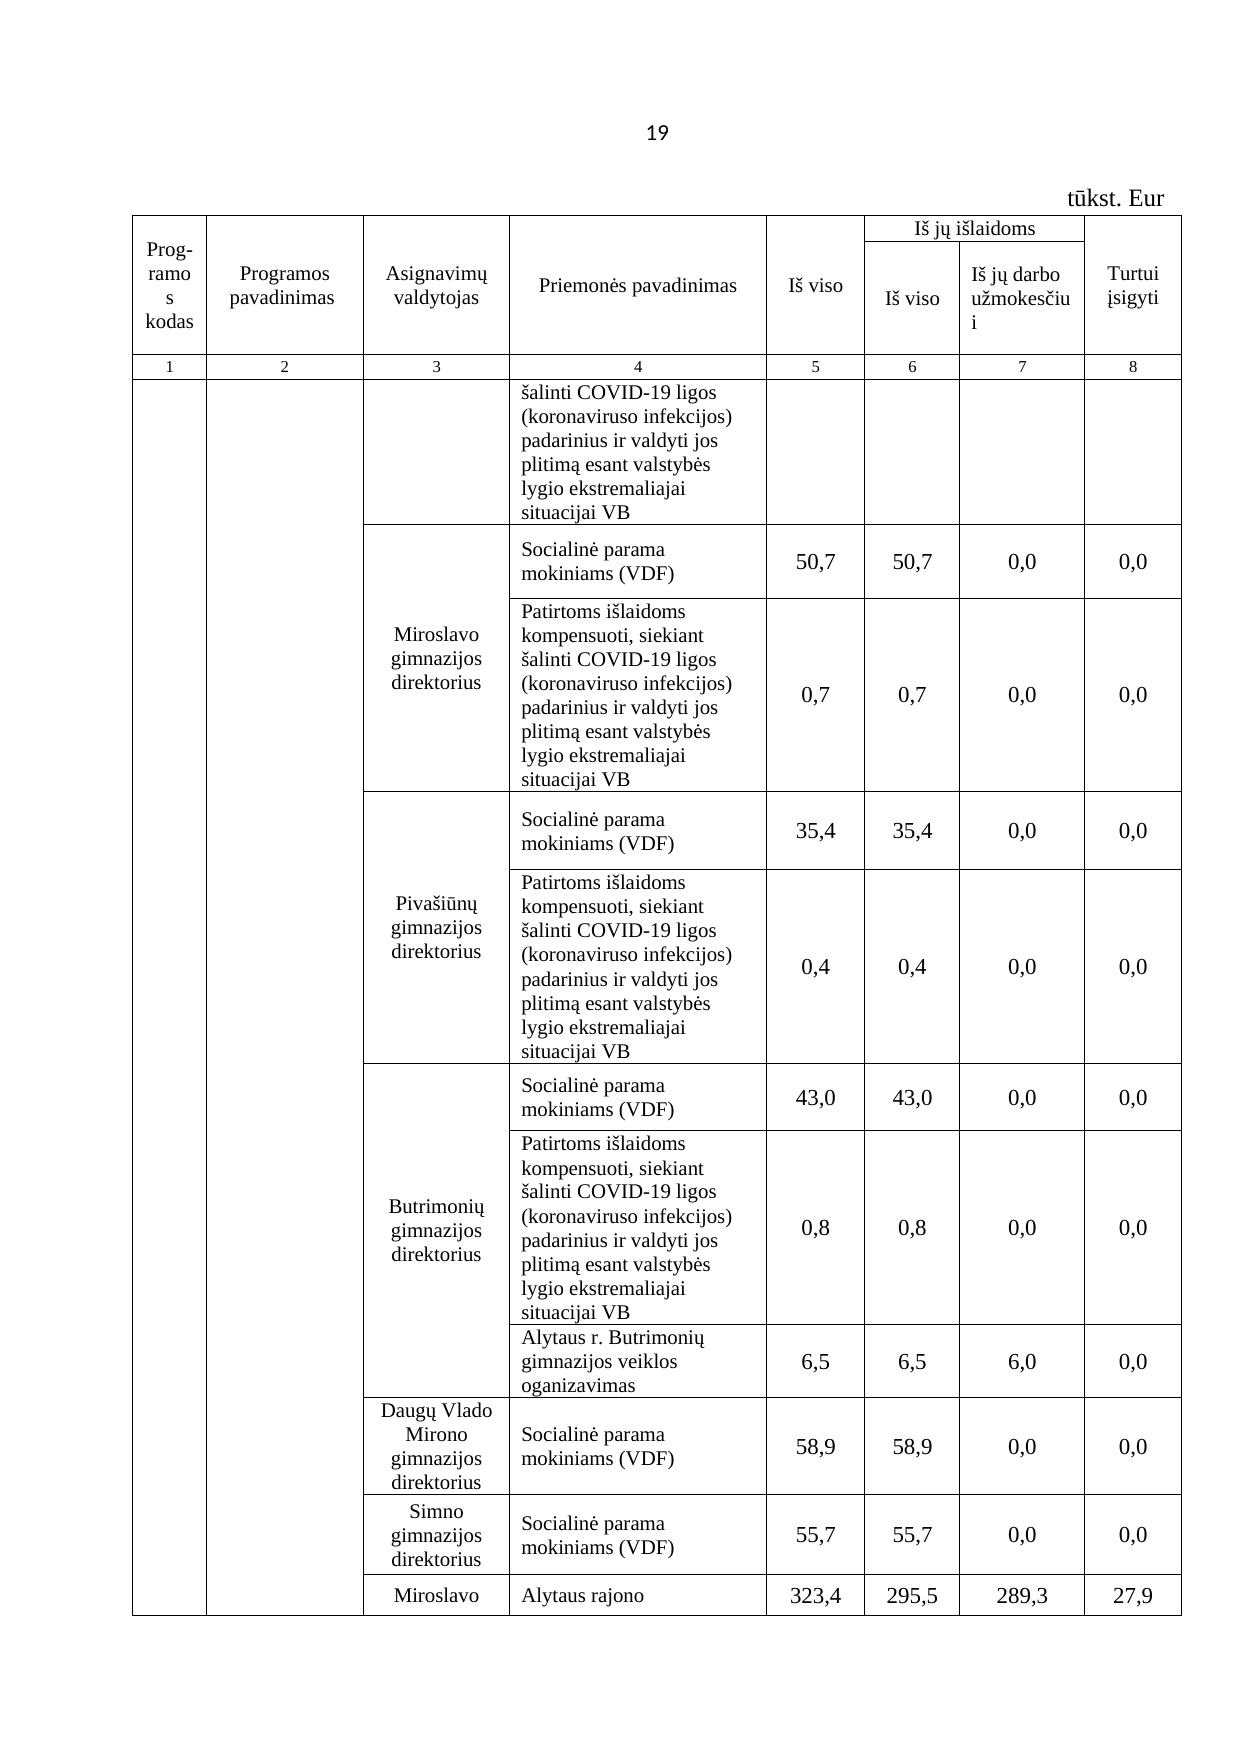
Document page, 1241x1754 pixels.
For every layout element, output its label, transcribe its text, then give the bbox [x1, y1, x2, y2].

table_cell 0,0 [960, 599, 1084, 791]
table_header [766, 180, 865, 214]
table_cell Turtui įsigyti [1085, 216, 1181, 354]
table_cell 0,0 [1085, 1064, 1181, 1130]
table_cell Miroslavo gimnazijos direktorius [364, 525, 509, 791]
table_cell 295,5 [865, 1575, 959, 1615]
table_cell Iš jų išlaidoms [865, 216, 1084, 241]
table_cell 58,9 [767, 1398, 864, 1494]
table_cell 50,7 [767, 525, 864, 597]
table_cell 35,4 [767, 792, 864, 869]
table_header [865, 180, 960, 214]
table_cell 2 [207, 355, 363, 379]
table_cell 50,7 [865, 525, 959, 597]
table_cell 3 [364, 355, 509, 379]
table_cell 0,0 [960, 870, 1084, 1063]
table_cell 5 [767, 355, 864, 379]
table_cell Socialinė parama mokiniams (VDF) [510, 1398, 766, 1494]
table_cell Patirtoms išlaidoms kompensuoti, siekiant šalinti COVID-19 ligos (koronaviruso infekcijos) padarinius ir valdyti jos plitimą esant valstybės lygio ekstremaliajai situacijai VB [510, 599, 766, 791]
table_cell Patirtoms išlaidoms kompensuoti, siekiant šalinti COVID-19 ligos (koronaviruso infekcijos) padarinius ir valdyti jos plitimą esant valstybės lygio ekstremaliajai situacijai VB [510, 870, 766, 1063]
table_cell 35,4 [865, 792, 959, 869]
table_cell 6,0 [960, 1325, 1084, 1397]
table_cell Socialinė parama mokiniams (VDF) [510, 525, 766, 597]
table_cell Iš jų darbo užmokesčiui [960, 242, 1084, 354]
table_cell 0,0 [1085, 525, 1181, 597]
table_cell 1 [133, 355, 206, 379]
table_cell Programos pavadinimas [207, 216, 363, 354]
table_cell Asignavimų valdytojas [364, 216, 509, 354]
table_cell Socialinė parama mokiniams (VDF) [510, 1495, 766, 1574]
table_cell 4 [510, 355, 766, 379]
table_cell Daugų Vlado Mirono gimnazijos direktorius [364, 1398, 509, 1494]
table_cell 6,5 [767, 1325, 864, 1397]
table_cell šalinti COVID-19 ligos (koronaviruso infekcijos) padarinius ir valdyti jos plitimą esant valstybės lygio ekstremaliajai situacijai VB [510, 380, 766, 524]
table_cell 0,0 [960, 1064, 1084, 1130]
table_cell [1085, 380, 1181, 524]
table_cell Iš viso [767, 216, 864, 354]
table_cell Patirtoms išlaidoms kompensuoti, siekiant šalinti COVID-19 ligos (koronaviruso infekcijos) padarinius ir valdyti jos plitimą esant valstybės lygio ekstremaliajai situacijai VB [510, 1131, 766, 1324]
table_cell [767, 380, 864, 524]
table_cell 43,0 [865, 1064, 959, 1130]
table_cell [865, 380, 959, 524]
table_cell 0,0 [1085, 1131, 1181, 1324]
table_cell 0,0 [1085, 792, 1181, 869]
table_cell 7 [960, 355, 1084, 379]
table_cell [960, 380, 1084, 524]
table_cell 323,4 [767, 1575, 864, 1615]
table_cell Miroslavo [364, 1575, 509, 1615]
table_cell 27,9 [1085, 1575, 1181, 1615]
table_cell 0,0 [960, 1398, 1084, 1494]
table_header tūkst. Eur [960, 180, 1181, 214]
table_cell Socialinė parama mokiniams (VDF) [510, 1064, 766, 1130]
table_cell 0,8 [865, 1131, 959, 1324]
table_cell 0,0 [1085, 599, 1181, 791]
table_header [133, 180, 206, 214]
table_cell Pivašiūnų gimnazijos direktorius [364, 792, 509, 1063]
table_header [510, 180, 766, 214]
table_cell Alytaus rajono [510, 1575, 766, 1615]
table_cell 0,0 [960, 525, 1084, 597]
table_cell 6 [865, 355, 959, 379]
table_cell [133, 380, 206, 1615]
table_cell 43,0 [767, 1064, 864, 1130]
table_cell 0,0 [1085, 1495, 1181, 1574]
table_cell Alytaus r. Butrimonių gimnazijos veiklos oganizavimas [510, 1325, 766, 1397]
table_cell 55,7 [767, 1495, 864, 1574]
table_cell 0,7 [767, 599, 864, 791]
table_cell Socialinė parama mokiniams (VDF) [510, 792, 766, 869]
table_cell 55,7 [865, 1495, 959, 1574]
table_cell Simno gimnazijos direktorius [364, 1495, 509, 1574]
table_cell [364, 380, 509, 524]
table_cell 58,9 [865, 1398, 959, 1494]
table_cell Iš viso [865, 242, 959, 354]
table_cell 0,4 [865, 870, 959, 1063]
table_cell 289,3 [960, 1575, 1084, 1615]
table_cell 0,0 [1085, 1325, 1181, 1397]
table_cell 0,8 [767, 1131, 864, 1324]
table_cell 6,5 [865, 1325, 959, 1397]
table_cell 0,0 [1085, 870, 1181, 1063]
table_cell 0,4 [767, 870, 864, 1063]
table_cell [207, 380, 363, 1615]
table_cell 8 [1085, 355, 1181, 379]
table_cell 0,0 [1085, 1398, 1181, 1494]
table_cell Butrimonių gimnazijos direktorius [364, 1064, 509, 1397]
table_cell Priemonės pavadinimas [510, 216, 766, 354]
table_cell 0,0 [960, 1131, 1084, 1324]
table_header [363, 180, 510, 214]
table_cell Prog-ramos kodas [133, 216, 206, 354]
table_cell 0,0 [960, 792, 1084, 869]
table_header [206, 180, 363, 214]
table_cell 0,7 [865, 599, 959, 791]
table_cell 0,0 [960, 1495, 1084, 1574]
